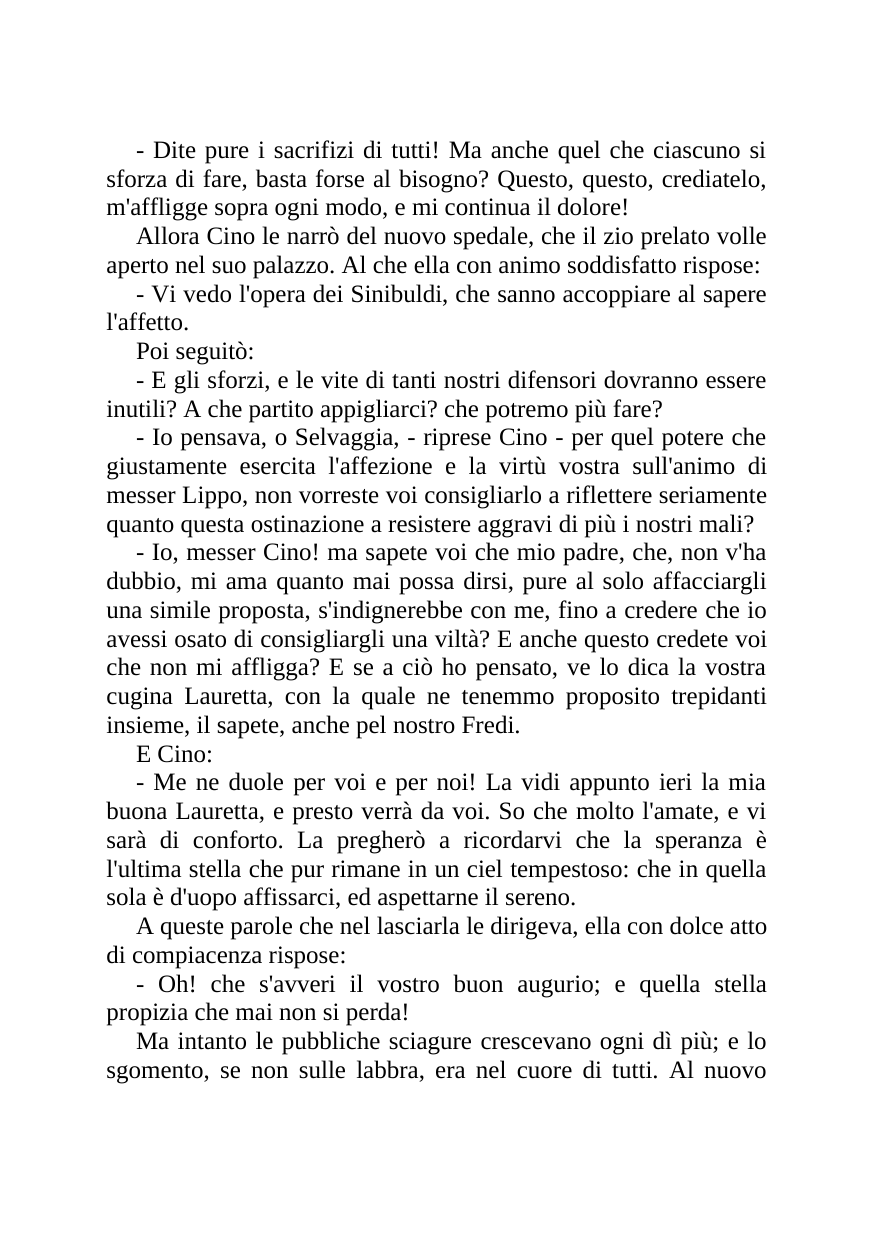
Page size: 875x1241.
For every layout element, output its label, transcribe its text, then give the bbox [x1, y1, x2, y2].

text - Oh! che s'avveri il vostro buon augurio; e quella stella propizia che mai non si perda! [106, 969, 768, 1026]
text A queste parole che nel lasciarla le dirigeva, ella con dolce atto di compiacenza rispose: [106, 911, 768, 969]
text - Io pensava, o Selvaggia, - riprese Cino - per quel potere che giustamente esercita l'affezione e la virtù vostra sull'animo di messer Lippo, non vorreste voi consigliarlo a riflettere seriamente quanto questa ostinazione a resistere aggravi di più i nostri mali? [106, 422, 768, 537]
text Poi seguitò: [106, 336, 768, 365]
text - Me ne duole per voi e per noi! La vidi appunto ieri la mia buona Lauretta, e presto verrà da voi. So che molto l'amate, e vi sarà di conforto. La pregherò a ricordarvi che la speranza è l'ultima stella che pur rimane in un ciel tempestoso: che in quella sola è d'uopo affissarci, ed aspettarne il sereno. [106, 767, 768, 911]
text Ma intanto le pubbliche sciagure crescevano ogni dì più; e lo sgomento, se non sulle labbra, era nel cuore di tutti. Al nuovo [106, 1026, 768, 1084]
text - E gli sforzi, e le vite di tanti nostri difensori dovranno essere inutili? A che partito appigliarci? che potremo più fare? [106, 365, 768, 422]
text - Io, messer Cino! ma sapete voi che mio padre, che, non v'ha dubbio, mi ama quanto mai possa dirsi, pure al solo affacciargli una simile proposta, s'indignerebbe con me, fino a credere che io avessi osato di consigliargli una viltà? E anche questo credete voi che non mi affligga? E se a ciò ho pensato, ve lo dica la vostra cugina Lauretta, con la quale ne tenemmo proposito trepidanti insieme, il sapete, anche pel nostro Fredi. [106, 537, 768, 739]
text - Vi vedo l'opera dei Sinibuldi, che sanno accoppiare al sapere l'affetto. [106, 279, 768, 336]
text Allora Cino le narrò del nuovo spedale, che il zio prelato volle aperto nel suo palazzo. Al che ella con animo soddisfatto rispose: [106, 221, 768, 279]
text E Cino: [106, 739, 768, 767]
text - Dite pure i sacrifizi di tutti! Ma anche quel che ciascuno si sforza di fare, basta forse al bisogno? Questo, questo, crediatelo, m'affligge sopra ogni modo, e mi continua il dolore! [106, 135, 768, 221]
